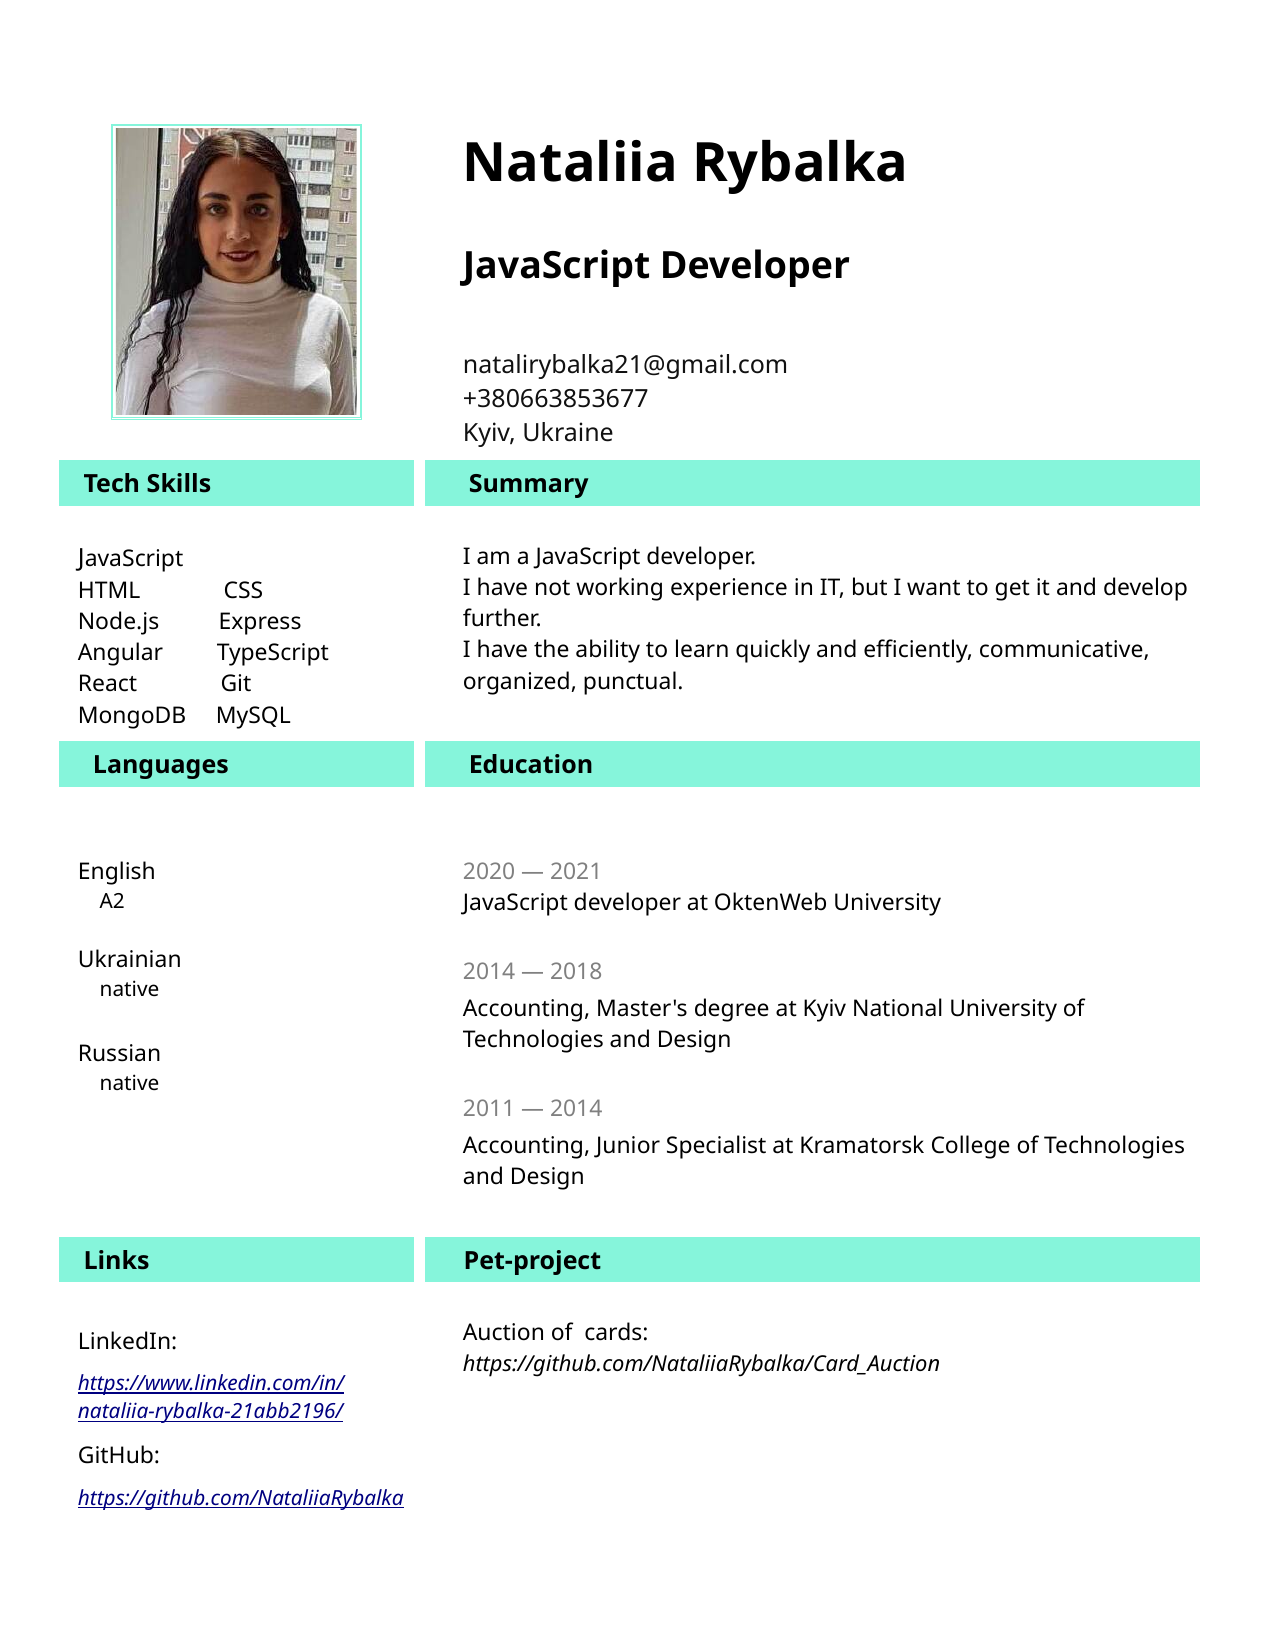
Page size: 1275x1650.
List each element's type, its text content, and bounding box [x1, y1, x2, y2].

table_header Pet-project [425, 1237, 1200, 1282]
table_cell JavaScript HTML CSS Node.js Express Angular TypeScript React Git MongoDB MySQL [53, 454, 419, 736]
table_header Nataliia Rybalka JavaScript Developer [420, 118, 1206, 307]
table_cell natalirybalka21@gmail.com +380663853677 Kyiv, Ukraine [420, 307, 1206, 454]
table_cell English A2 Ukrainian native Russian native [53, 736, 419, 1231]
table_header Tech Skills [59, 460, 414, 506]
table_header Education [425, 741, 1200, 787]
picture [115, 128, 357, 415]
table_cell I am a JavaScript developer. I have not working experience in IT, but I want to get it and develop further. I have the ability to learn quickly and efficiently, communicative, organized, punctual. [420, 454, 1206, 736]
table_cell LinkedIn: https://www.linkedin.com/in/nataliia-rybalka-21abb2196/ GitHub: https://github.com/NataliiaRybalka [53, 1231, 419, 1523]
table_header Summary [425, 460, 1200, 506]
table_header Languages [59, 741, 414, 787]
table_header Links [59, 1237, 414, 1282]
table_cell 2020 — 2021 JavaScript developer at OktenWeb University 2014 — 2018 Accounting, Master's degree at Kyiv National University of Technologies and Design 2011 — 2014 Accounting, Junior Specialist at Kramatorsk College of Technologies and Design [420, 736, 1206, 1231]
table_header [53, 118, 419, 454]
table_cell Auction of cards: https://github.com/NataliiaRybalka/Card_Auction [420, 1231, 1206, 1523]
